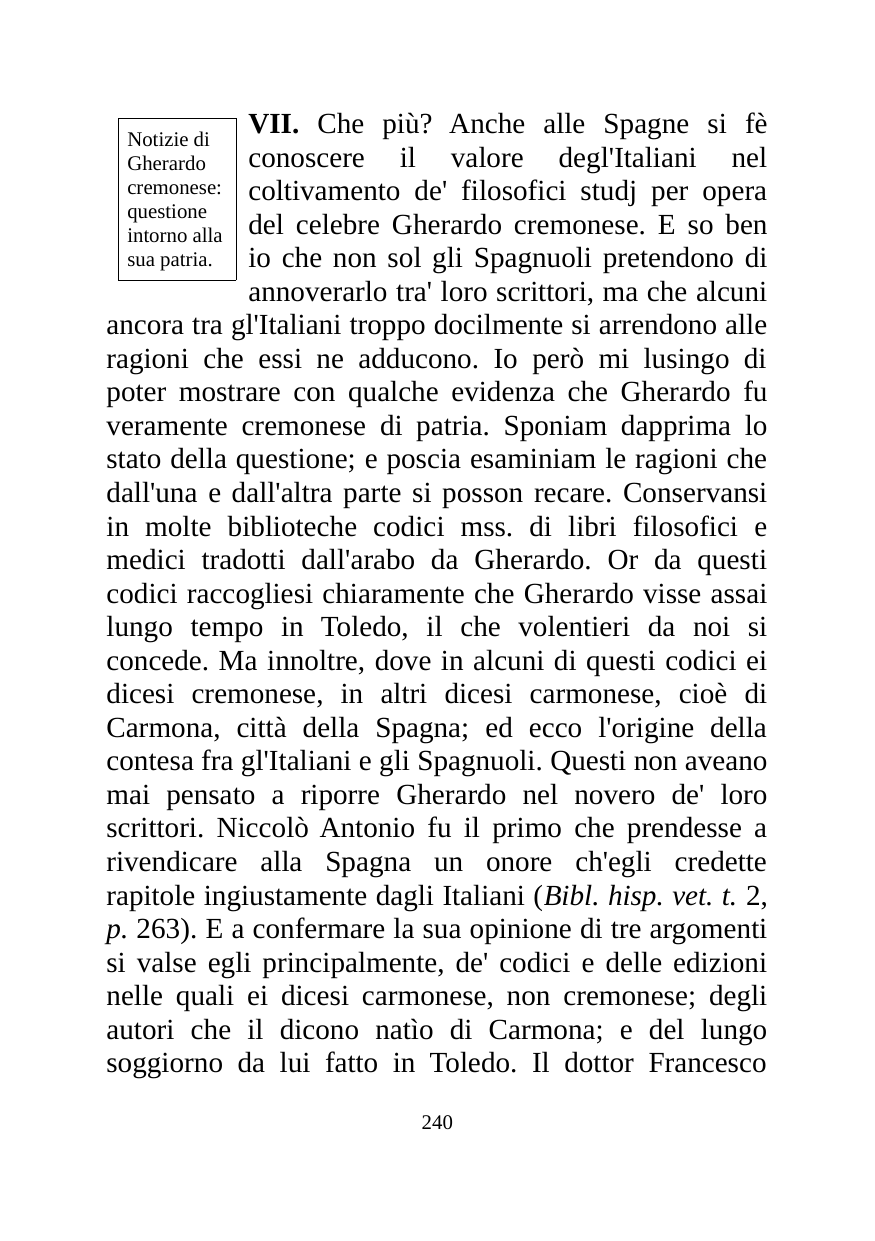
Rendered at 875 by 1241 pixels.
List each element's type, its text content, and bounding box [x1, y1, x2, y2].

text VII. Che più? Anche alle Spagne si fè conoscere il valore degl'Italiani nel coltivamento de' filosofici studj per opera del celebre Gherardo cremonese. E so ben io che non sol gli Spagnuoli pretendono di annoverarlo tra' loro scrittori, ma che alcuni ancora tra gl'Italiani troppo docilmente si arrendono alle ragioni che essi ne adducono. Io però mi lusingo di poter mostrare con qualche evidenza che Gherardo fu veramente cremonese di patria. Sponiam dapprima lo stato della questione; e poscia esaminiam le ragioni che dall'una e dall'altra parte si posson recare. Conservansi in molte biblioteche codici mss. di libri filosofici e medici tradotti dall'arabo da Gherardo. Or da questi codici raccogliesi chiaramente che Gherardo visse assai lungo tempo in Toledo, il che volentieri da noi si concede. Ma innoltre, dove in alcuni di questi codici ei dicesi cremonese, in altri dicesi carmonese, cioè di Carmona, città della Spagna; ed ecco l'origine della contesa fra gl'Italiani e gli Spagnuoli. Questi non aveano mai pensato a riporre Gherardo nel novero de' loro scrittori. Niccolò Antonio fu il primo che prendesse a rivendicare alla Spagna un onore ch'egli credette rapitole ingiustamente dagli Italiani (Bibl. hisp. vet. t. 2, p. 263). E a confermare la sua opinione di tre argomenti si valse egli principalmente, de' codici e delle edizioni nelle quali ei dicesi carmonese, non cremonese; degli autori che il dicono natìo di Carmona; e del lungo soggiorno da lui fatto in Toledo. Il dottor Francesco [106, 106, 768, 1079]
text Notizie di Gherardo cremonese: questione intorno alla sua patria. [127, 127, 227, 271]
